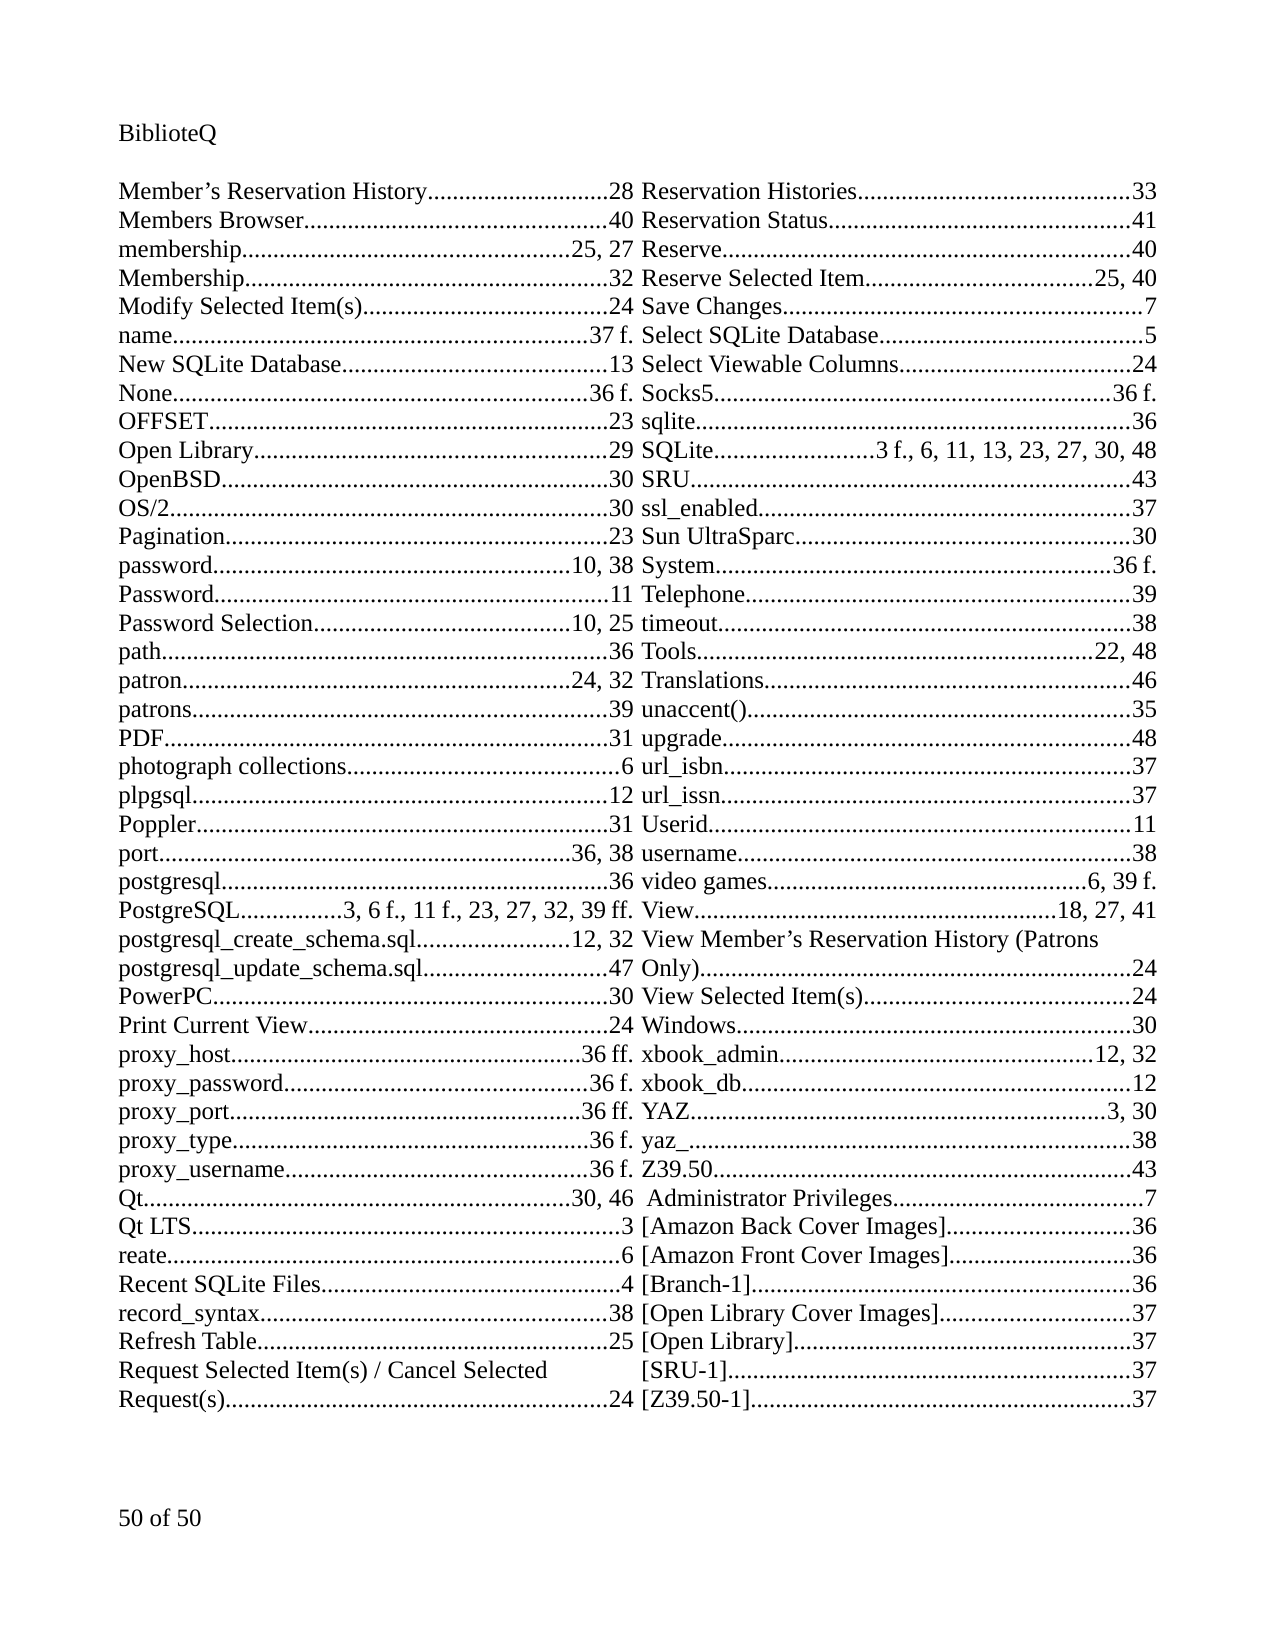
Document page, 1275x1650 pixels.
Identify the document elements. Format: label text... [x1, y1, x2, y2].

text Password 11 [118, 579, 634, 608]
text Z39.50 43 [641, 1154, 1157, 1183]
text reate 6 [118, 1240, 634, 1269]
text Pagination 23 [118, 521, 634, 550]
text View 18, 27, 41 [641, 895, 1157, 924]
text System 36 f. [641, 550, 1157, 579]
text record_syntax 38 [118, 1298, 634, 1326]
text Reservation Histories 33 [641, 176, 1157, 205]
text port 36, 38 [118, 838, 634, 866]
text Qt LTS 3 [118, 1211, 634, 1240]
text PostgreSQL 3, 6 f., 11 f., 23, 27, 32, 39 ff. [118, 895, 634, 924]
text Membership 32 [118, 263, 634, 291]
text sqlite 36 [641, 406, 1157, 435]
text New SQLite Database 13 [118, 349, 634, 378]
text proxy_type 36 f. [118, 1125, 634, 1154]
text Select Viewable Columns 24 [641, 349, 1157, 378]
text Reserve 40 [641, 234, 1157, 263]
text patrons 39 [118, 694, 634, 723]
text [Amazon Front Cover Images] 36 [641, 1240, 1157, 1269]
text PowerPC 30 [118, 981, 634, 1010]
text Save Changes 7 [641, 291, 1157, 320]
text path 36 [118, 636, 634, 665]
text Print Current View 24 [118, 1010, 634, 1039]
text Member’s Reservation History 28 [118, 176, 634, 205]
text OS/2 30 [118, 493, 634, 521]
text password 10, 38 [118, 550, 634, 579]
text Sun UltraSparc 30 [641, 521, 1157, 550]
text postgresql_update_schema.sql 47 [118, 953, 634, 981]
text [Open Library] 37 [641, 1326, 1157, 1355]
text Members Browser 40 [118, 205, 634, 234]
text Poppler 31 [118, 809, 634, 838]
text xbook_db 12 [641, 1068, 1157, 1096]
text SQLite 3 f., 6, 11, 13, 23, 27, 30, 48 [641, 435, 1157, 464]
text unaccent() 35 [641, 694, 1157, 723]
text video games 6, 39 f. [641, 866, 1157, 895]
text Recent SQLite Files 4 [118, 1269, 634, 1298]
text patron 24, 32 [118, 665, 634, 694]
text photograph collections 6 [118, 751, 634, 780]
text Windows 30 [641, 1010, 1157, 1039]
text postgresql_create_schema.sql 12, 32 [118, 924, 634, 953]
text Request Selected Item(s) / Cancel Selected Request(s) 24 [118, 1355, 634, 1413]
text [Amazon Back Cover Images] 36 [641, 1211, 1157, 1240]
text Modify Selected Item(s) 24 [118, 291, 634, 320]
text proxy_host 36 ff. [118, 1039, 634, 1068]
text Refresh Table 25 [118, 1326, 634, 1355]
text Open Library 29 [118, 435, 634, 464]
text Translations 46 [641, 665, 1157, 694]
text [Open Library Cover Images] 37 [641, 1298, 1157, 1326]
text ssl_enabled 37 [641, 493, 1157, 521]
text upgrade 48 [641, 723, 1157, 751]
text Password Selection 10, 25 [118, 608, 634, 636]
text username 38 [641, 838, 1157, 866]
text Reserve Selected Item 25, 40 [641, 263, 1157, 291]
text membership 25, 27 [118, 234, 634, 263]
text Userid 11 [641, 809, 1157, 838]
text OFFSET 23 [118, 406, 634, 435]
text [Branch-1] 36 [641, 1269, 1157, 1298]
text proxy_port 36 ff. [118, 1096, 634, 1125]
text Telephone 39 [641, 579, 1157, 608]
text Administrator Privileges 7 [641, 1183, 1157, 1211]
text SRU 43 [641, 464, 1157, 493]
text [SRU-1] 37 [641, 1355, 1157, 1384]
text url_issn 37 [641, 780, 1157, 809]
text View Member’s Reservation History (Patrons Only) 24 [641, 924, 1157, 981]
text timeout 38 [641, 608, 1157, 636]
text YAZ 3, 30 [641, 1096, 1157, 1125]
text name 37 f. [118, 320, 634, 349]
text Socks5 36 f. [641, 378, 1157, 406]
text Tools 22, 48 [641, 636, 1157, 665]
text PDF 31 [118, 723, 634, 751]
text xbook_admin 12, 32 [641, 1039, 1157, 1068]
text url_isbn 37 [641, 751, 1157, 780]
text Select SQLite Database 5 [641, 320, 1157, 349]
text OpenBSD 30 [118, 464, 634, 493]
text [Z39.50-1] 37 [641, 1384, 1157, 1413]
text postgresql 36 [118, 866, 634, 895]
text yaz_ 38 [641, 1125, 1157, 1154]
text proxy_password 36 f. [118, 1068, 634, 1096]
text None 36 f. [118, 378, 634, 406]
text plpgsql 12 [118, 780, 634, 809]
text View Selected Item(s) 24 [641, 981, 1157, 1010]
text Qt 30, 46 [118, 1183, 634, 1211]
text proxy_username 36 f. [118, 1154, 634, 1183]
text Reservation Status 41 [641, 205, 1157, 234]
